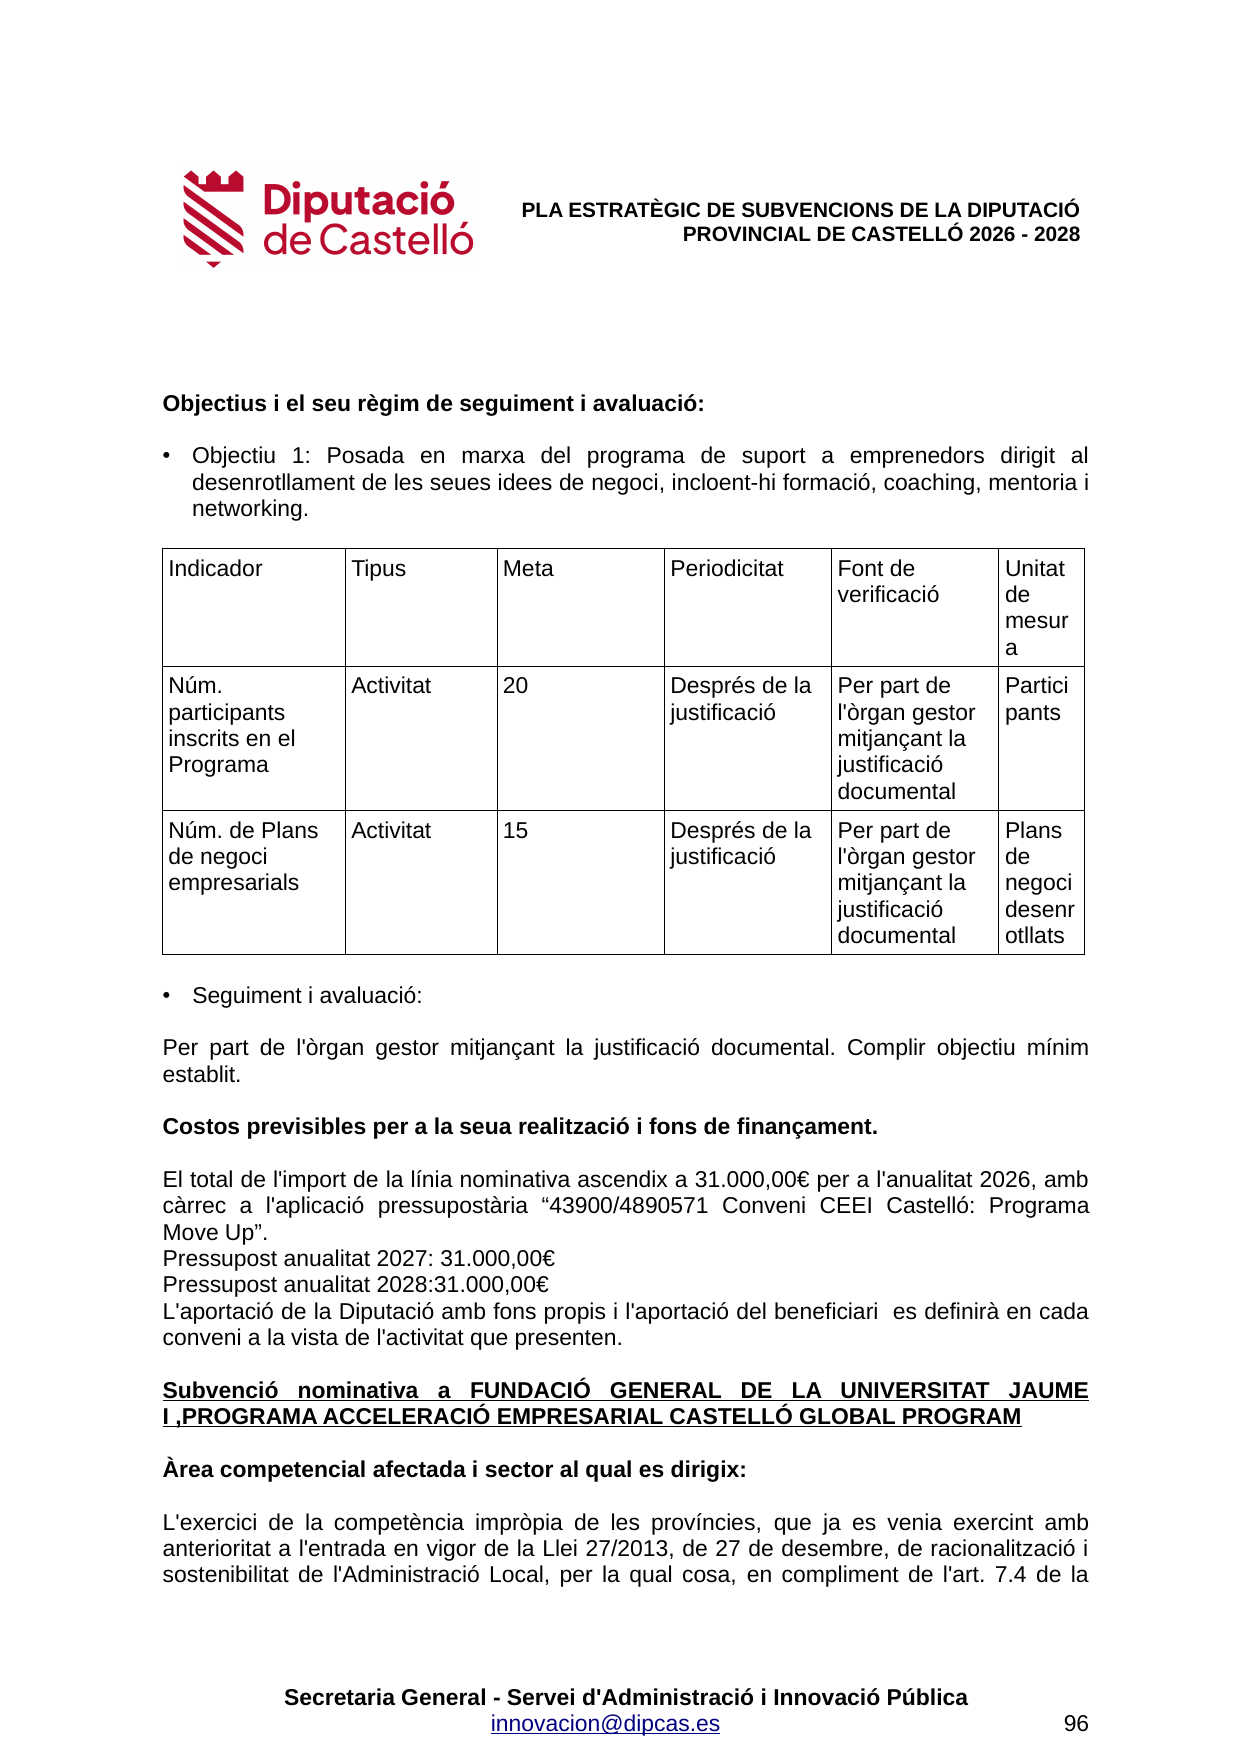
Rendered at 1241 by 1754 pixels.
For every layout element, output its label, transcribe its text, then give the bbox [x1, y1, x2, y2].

table_header Tipus [346, 549, 497, 666]
text L'exercici de la competència impròpia de les províncies, que ja es venia exercint amb anterioritat a l'entrada en vigor de la Llei 27/2013, de 27 de desembre, de racionalització i sostenibilitat de l'Administració Local, per la qual cosa, en compliment de l'art. 7.4 de la [162, 1509, 1089, 1588]
list Objectius i el seu règim de seguiment i avaluació: [162, 389, 1089, 416]
table_cell Per part de l'òrgan gestor mitjançant la justificació documental [832, 811, 998, 954]
text Subvenció nominativa a FUNDACIÓ GENERAL DE LA UNIVERSITAT JAUME [162, 1377, 1089, 1400]
list El total de l'import de la línia nominativa ascendix a 31.000,00€ per a l'anualitat 2026, amb càrrec a l'aplicació pressupostària “43900/4890571 Conveni CEEI Castelló: Programa Move Up”. [162, 1166, 1089, 1245]
list Objectiu 1: Posada en marxa del programa de suport a emprenedors dirigit al desenrotllament de les seues idees de negoci, incloent-hi formació, coaching, mentoria i networking. [162, 442, 1089, 521]
table_header Periodicitat [665, 549, 831, 666]
table_cell Després de la justificació [665, 667, 831, 810]
table_header Font de verificació [832, 549, 998, 666]
table_cell Núm. participants inscrits en el Programa [163, 667, 345, 810]
table_header Meta [498, 549, 664, 666]
picture [178, 167, 478, 272]
table_header Unitat de mesura [999, 549, 1084, 666]
text Costos previsibles per a la seua realització i fons de finançament. [162, 1113, 1089, 1140]
table_cell Participants [999, 667, 1084, 810]
table_cell Plans de negoci desenrotllats [999, 811, 1084, 954]
table_cell 20 [498, 667, 664, 810]
table_cell Per part de l'òrgan gestor mitjançant la justificació documental [832, 667, 998, 810]
text L'aportació de la Diputació amb fons propis i l'aportació del beneficiari es definirà en cada conveni a la vista de l'activitat que presenten. [162, 1298, 1089, 1351]
table_header Indicador [163, 549, 345, 666]
table_cell Activitat [346, 811, 497, 954]
text I ,PROGRAMA ACCELERACIÓ EMPRESARIAL CASTELLÓ GLOBAL PROGRAM [162, 1401, 1089, 1429]
text Per part de l'òrgan gestor mitjançant la justificació documental. Complir objectiu mínim establit. [162, 1034, 1089, 1087]
table_cell 15 [498, 811, 664, 954]
table_cell Després de la justificació [665, 811, 831, 954]
list Seguiment i avaluació: [162, 982, 1089, 1008]
table_cell Activitat [346, 667, 497, 810]
list Pressupost anualitat 2027: 31.000,00€ [162, 1245, 1089, 1271]
list Pressupost anualitat 2028:31.000,00€ [162, 1271, 1089, 1298]
table_cell Núm. de Plans de negoci empresarials [163, 811, 345, 954]
text Àrea competencial afectada i sector al qual es dirigix: [162, 1456, 1089, 1482]
